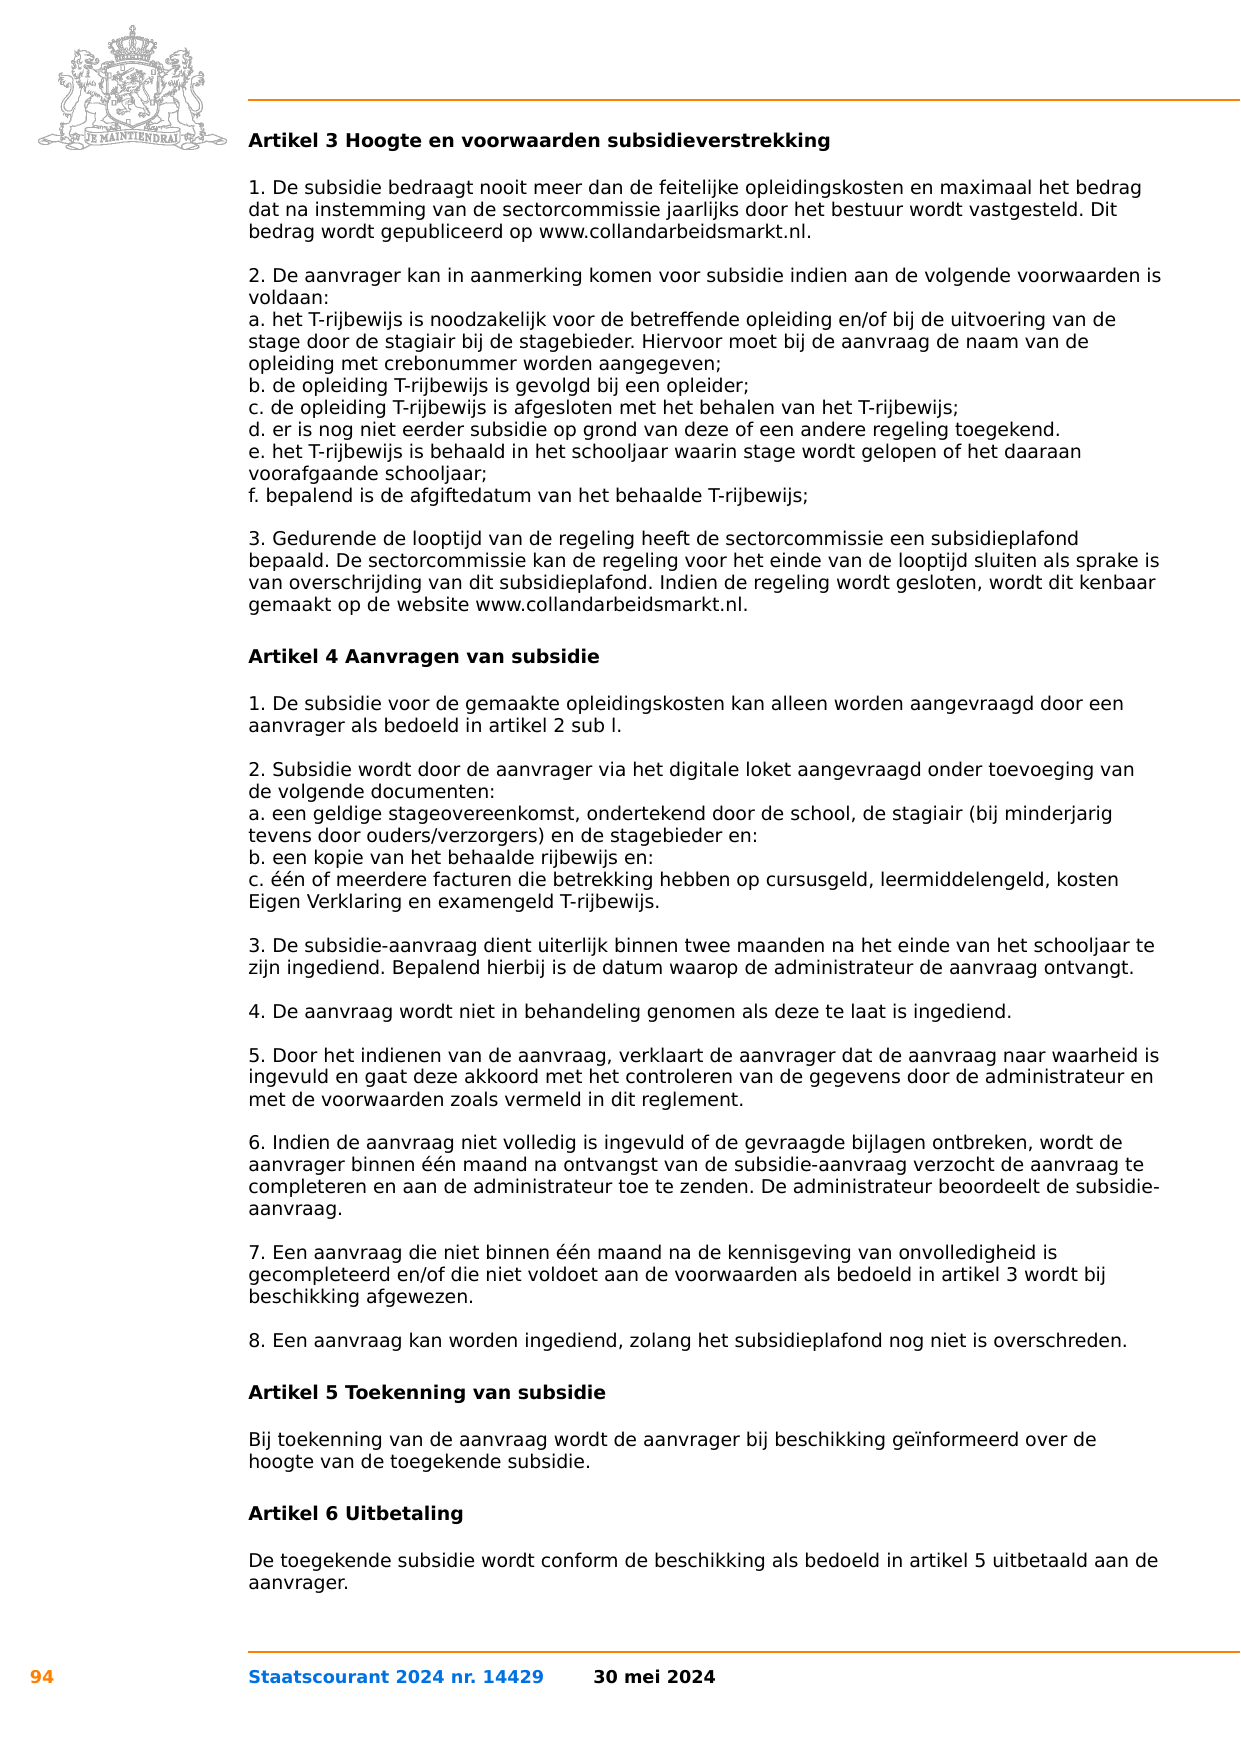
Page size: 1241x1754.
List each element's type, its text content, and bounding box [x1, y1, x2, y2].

subtitle Artikel 6 Uitbetaling [248, 1503, 1163, 1525]
text a. een geldige stageovereenkomst, ondertekend door de school, de stagiair (bij minderjarig tevens door ouders/verzorgers) en de stagebieder en: [248, 803, 1163, 847]
text 8. Een aanvraag kan worden ingediend, zolang het subsidieplafond nog niet is overschreden. [248, 1330, 1163, 1352]
text d. er is nog niet eerder subsidie op grond van deze of een andere regeling toegekend. [248, 418, 1163, 441]
subtitle Artikel 3 Hoogte en voorwaarden subsidieverstrekking [248, 130, 1163, 152]
text 2. Subsidie wordt door de aanvrager via het digitale loket aangevraagd onder toevoeging van de volgende documenten: [248, 759, 1163, 803]
subtitle Artikel 5 Toekenning van subsidie [248, 1382, 1163, 1404]
text b. een kopie van het behaalde rijbewijs en: [248, 847, 1163, 869]
text 6. Indien de aanvraag niet volledig is ingevuld of de gevraagde bijlagen ontbreken, wordt de aanvrager binnen één maand na ontvangst van de subsidie-aanvraag verzocht de aanvraag te completeren en aan de administrateur toe te zenden. De administrateur beoordeelt de subsidie-aanvraag. [248, 1132, 1163, 1220]
text 3. De subsidie-aanvraag dient uiterlijk binnen twee maanden na het einde van het schooljaar te zijn ingediend. Bepalend hierbij is de datum waarop de administrateur de aanvraag ontvangt. [248, 935, 1163, 979]
subtitle Artikel 4 Aanvragen van subsidie [248, 646, 1163, 668]
text 3. Gedurende de looptijd van de regeling heeft de sectorcommissie een subsidieplafond bepaald. De sectorcommissie kan de regeling voor het einde van de looptijd sluiten als sprake is van overschrijding van dit subsidieplafond. Indien de regeling wordt gesloten, wordt dit kenbaar gemaakt op de website www.collandarbeidsmarkt.nl. [248, 528, 1163, 616]
text 4. De aanvraag wordt niet in behandeling genomen als deze te laat is ingediend. [248, 1001, 1163, 1023]
text b. de opleiding T-rijbewijs is gevolgd bij een opleider; [248, 374, 1163, 397]
text e. het T-rijbewijs is behaald in het schooljaar waarin stage wordt gelopen of het daaraan voorafgaande schooljaar; [248, 441, 1163, 484]
text 5. Door het indienen van de aanvraag, verklaart de aanvrager dat de aanvraag naar waarheid is ingevuld en gaat deze akkoord met het controleren van de gegevens door de administrateur en met de voorwaarden zoals vermeld in dit reglement. [248, 1044, 1163, 1110]
text 1. De subsidie voor de gemaakte opleidingskosten kan alleen worden aangevraagd door een aanvrager als bedoeld in artikel 2 sub l. [248, 693, 1163, 737]
picture [38, 25, 227, 150]
text a. het T-rijbewijs is noodzakelijk voor de betreffende opleiding en/of bij de uitvoering van de stage door de stagiair bij de stagebieder. Hiervoor moet bij de aanvraag de naam van de opleiding met crebonummer worden aangegeven; [248, 309, 1163, 374]
text 1. De subsidie bedraagt nooit meer dan de feitelijke opleidingskosten en maximaal het bedrag dat na instemming van de sectorcommissie jaarlijks door het bestuur wordt vastgesteld. Dit bedrag wordt gepubliceerd op www.collandarbeidsmarkt.nl. [248, 177, 1163, 243]
text 7. Een aanvraag die niet binnen één maand na de kennisgeving van onvolledigheid is gecompleteerd en/of die niet voldoet aan de voorwaarden als bedoeld in artikel 3 wordt bij beschikking afgewezen. [248, 1242, 1163, 1308]
text Bij toekenning van de aanvraag wordt de aanvrager bij beschikking geïnformeerd over de hoogte van de toegekende subsidie. [248, 1429, 1163, 1473]
text De toegekende subsidie wordt conform de beschikking als bedoeld in artikel 5 uitbetaald aan de aanvrager. [248, 1550, 1163, 1594]
text c. de opleiding T-rijbewijs is afgesloten met het behalen van het T-rijbewijs; [248, 397, 1163, 418]
text f. bepalend is de afgiftedatum van het behaalde T-rijbewijs; [248, 484, 1163, 506]
text c. één of meerdere facturen die betrekking hebben op cursusgeld, leermiddelengeld, kosten Eigen Verklaring en examengeld T-rijbewijs. [248, 869, 1163, 913]
text 2. De aanvrager kan in aanmerking komen voor subsidie indien aan de volgende voorwaarden is voldaan: [248, 265, 1163, 309]
